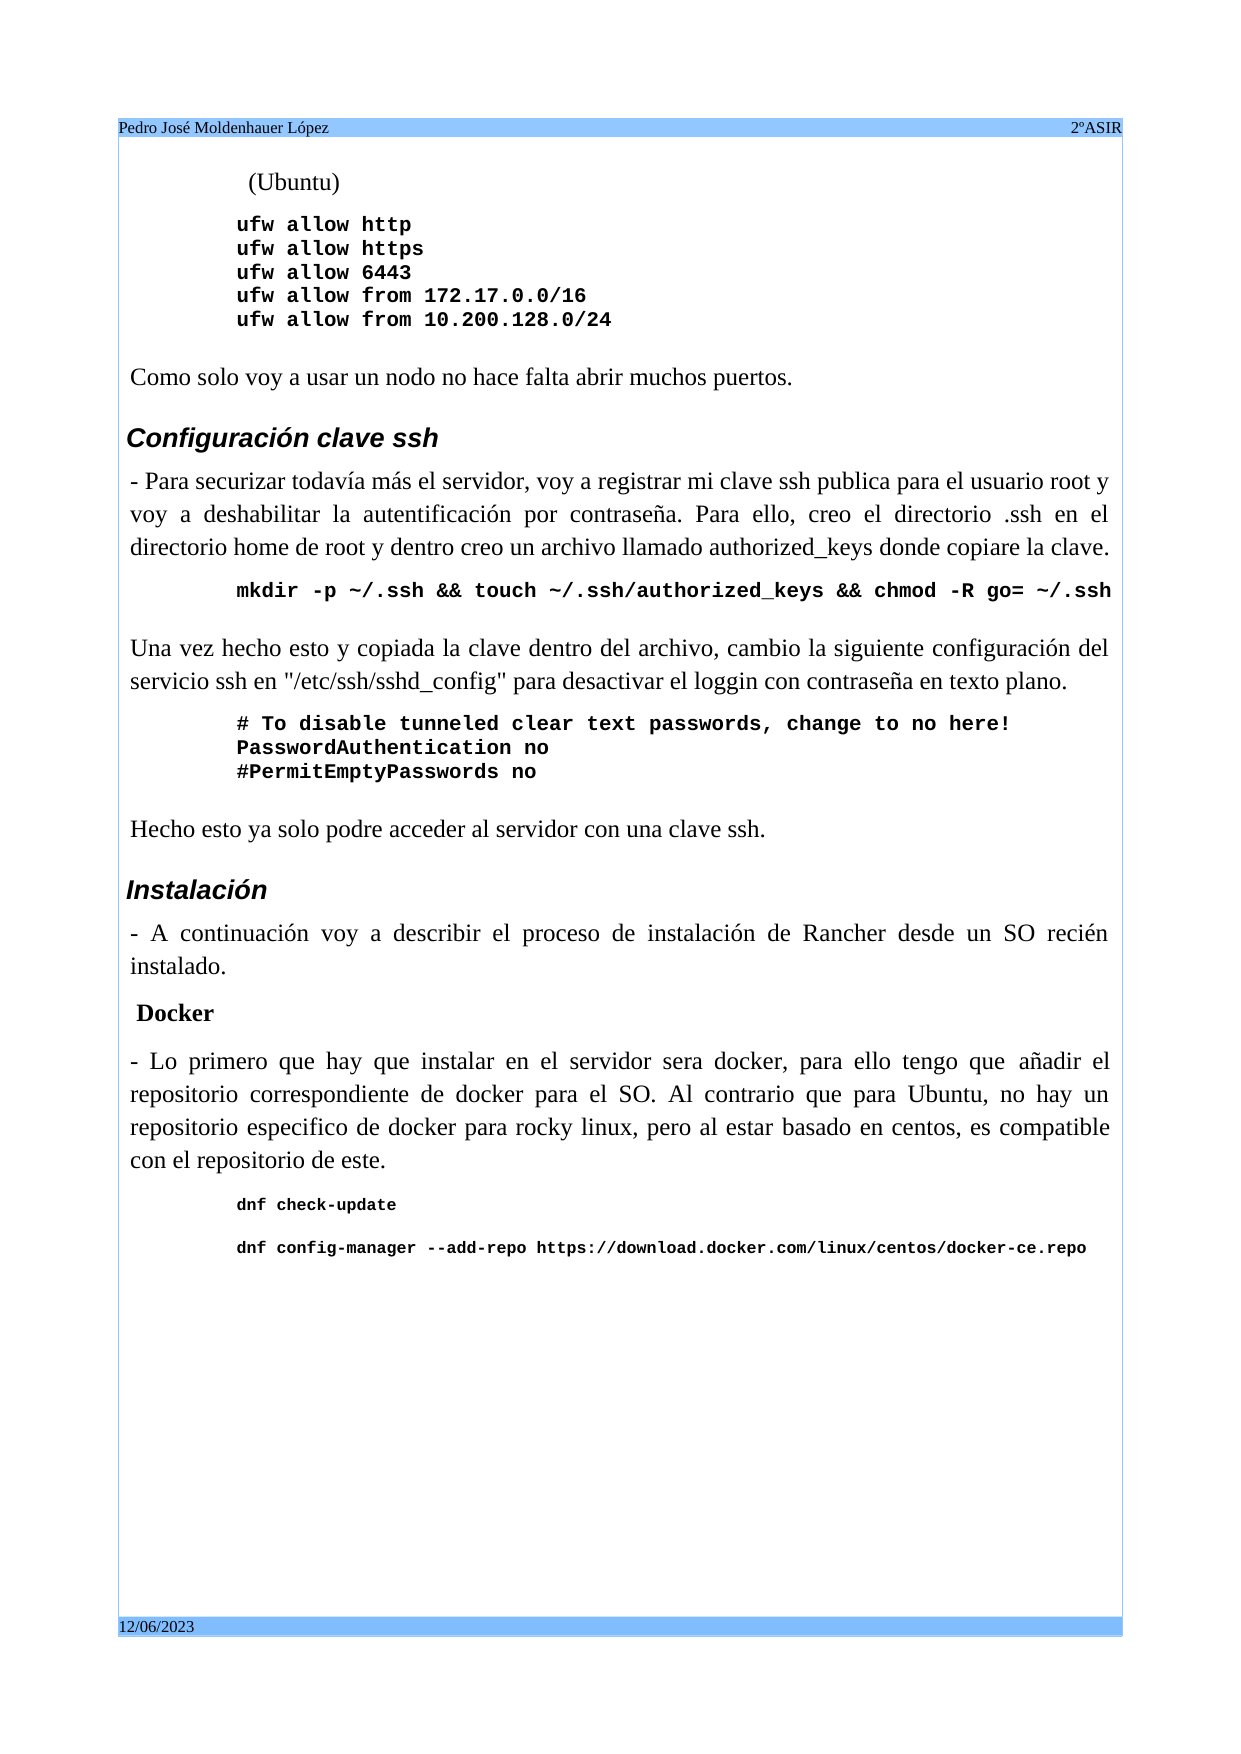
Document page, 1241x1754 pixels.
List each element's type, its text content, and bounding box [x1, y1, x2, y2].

text ufw allow from 172.17.0.0/16 [119, 285, 1122, 309]
text ufw allow https [119, 238, 1122, 262]
text ufw allow http [119, 214, 1122, 238]
text - A continuación voy a describir el proceso de instalación de Rancher desde un SO recién instalado. [130, 918, 1110, 979]
text ufw allow 6443 [119, 262, 1122, 285]
text PasswordAuthentication no [119, 737, 1122, 761]
text - Para securizar todavía más el servidor, voy a registrar mi clave ssh publica para el usuario root y voy a deshabilitar la autentificación por contraseña. Para ello, creo el directorio .ssh en el directorio home de root y dentro creo un archivo llamado authorized_keys donde copiare la clave. [130, 466, 1110, 561]
text #PermitEmptyPasswords no [119, 761, 1122, 784]
text # To disable tunneled clear text passwords, change to no here! [119, 713, 1122, 737]
text Hecho esto ya solo podre acceder al servidor con una clave ssh. [130, 814, 1110, 843]
text mkdir -p ~/.ssh && touch ~/.ssh/authorized_keys && chmod -R go= ~/.ssh [119, 580, 1122, 603]
text Como solo voy a usar un nodo no hace falta abrir muchos puertos. [130, 362, 1110, 391]
text Una vez hecho esto y copiada la clave dentro del archivo, cambio la siguiente configuración del servicio ssh en "/etc/ssh/sshd_config" para desactivar el loggin con contraseña en texto plano. [130, 633, 1110, 694]
text dnf config-manager --add-repo https://download.docker.com/linux/centos/docker-ce.repo [119, 1240, 1122, 1259]
text ufw allow from 10.200.128.0/24 [119, 309, 1122, 333]
text dnf check-update [119, 1193, 1122, 1216]
text Docker [130, 998, 1110, 1027]
subtitle Configuración clave ssh [119, 422, 1122, 453]
text - Lo primero que hay que instalar en el servidor sera docker, para ello tengo que añadir el repositorio correspondiente de docker para el SO. Al contrario que para Ubuntu, no hay un repositorio especifico de docker para rocky linux, pero al estar basado en centos, es compatible con el repositorio de este. [130, 1046, 1110, 1174]
text (Ubuntu) [130, 167, 1110, 196]
subtitle Instalación [119, 874, 1122, 905]
